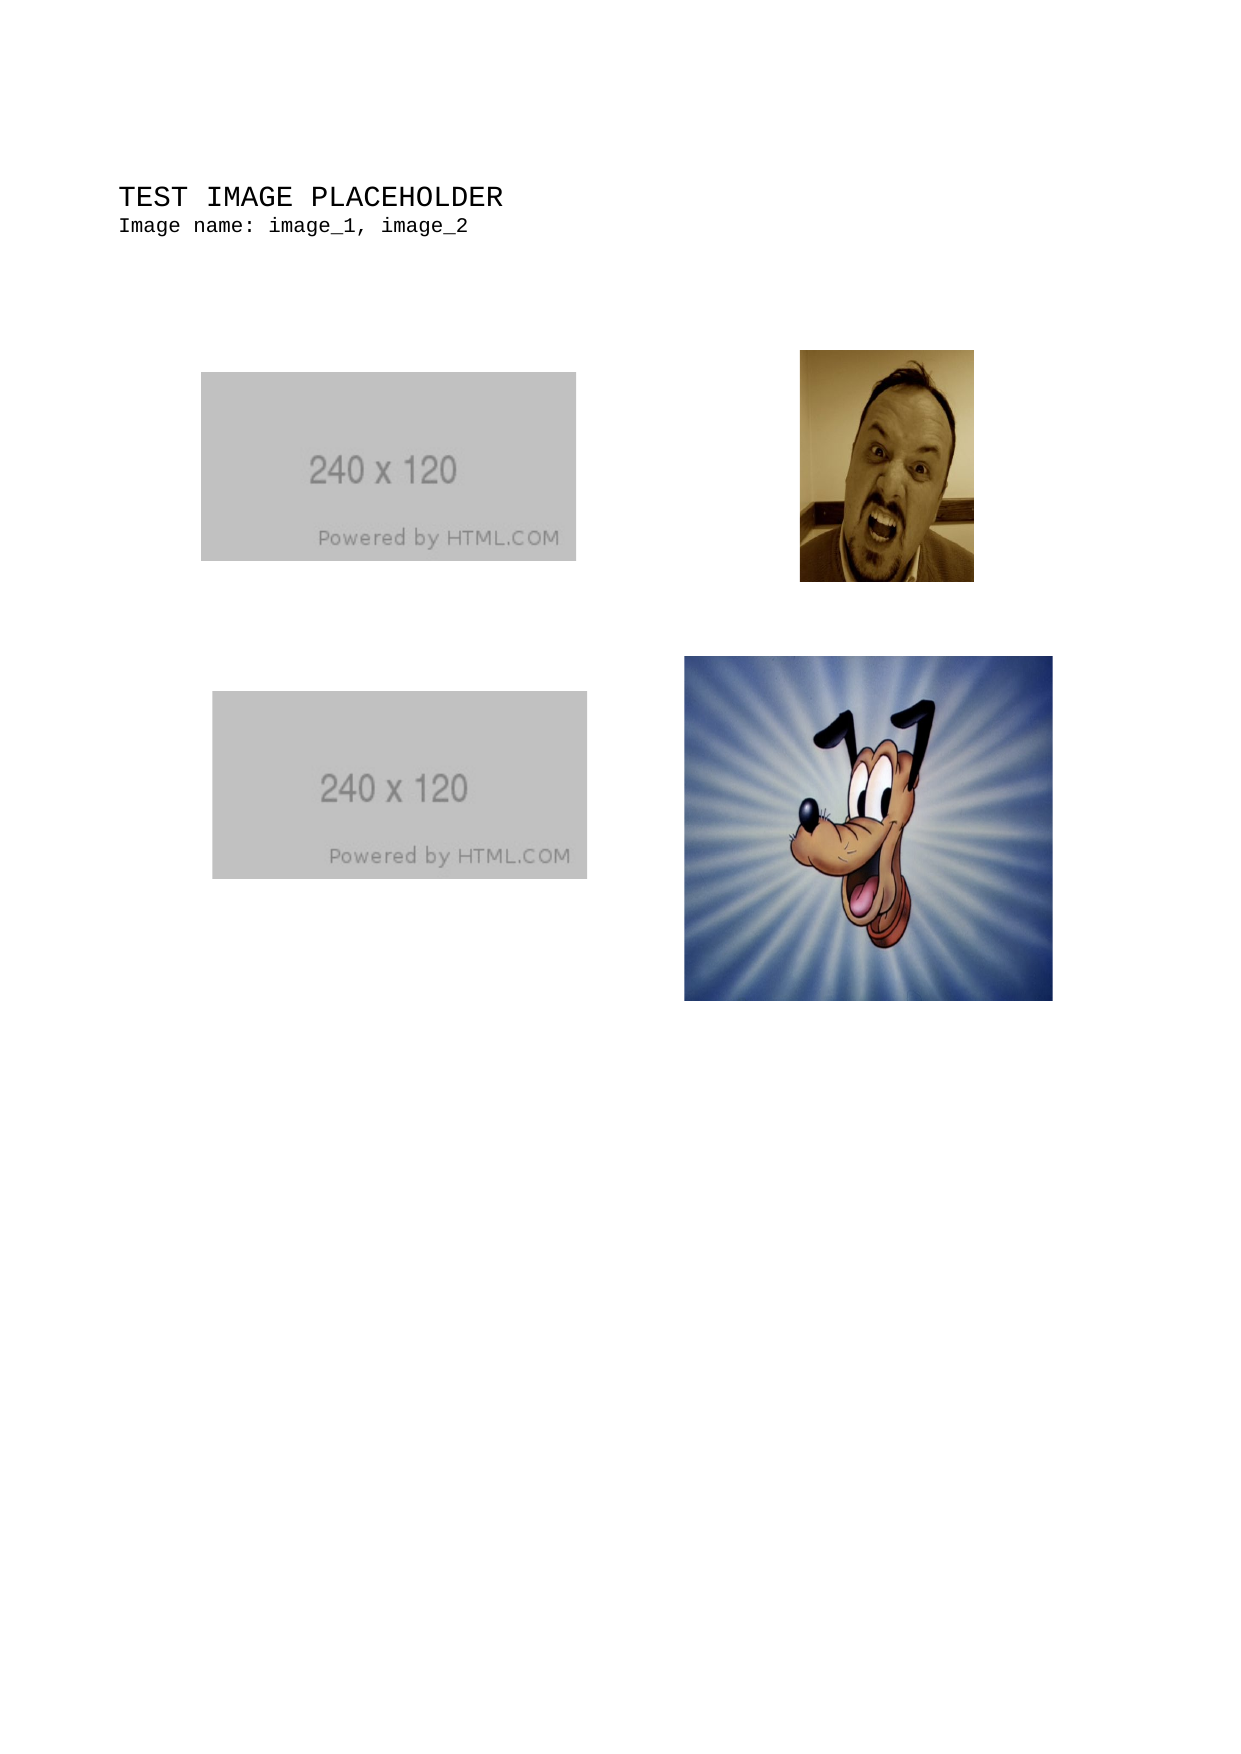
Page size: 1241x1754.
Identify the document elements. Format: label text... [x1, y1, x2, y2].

picture [684, 656, 1053, 1001]
text TEST IMAGE PLACEHOLDER [118, 182, 1122, 215]
picture [799, 350, 974, 582]
text Image name: image_1, image_2 [118, 215, 1122, 238]
picture [212, 691, 588, 879]
picture [201, 372, 577, 561]
